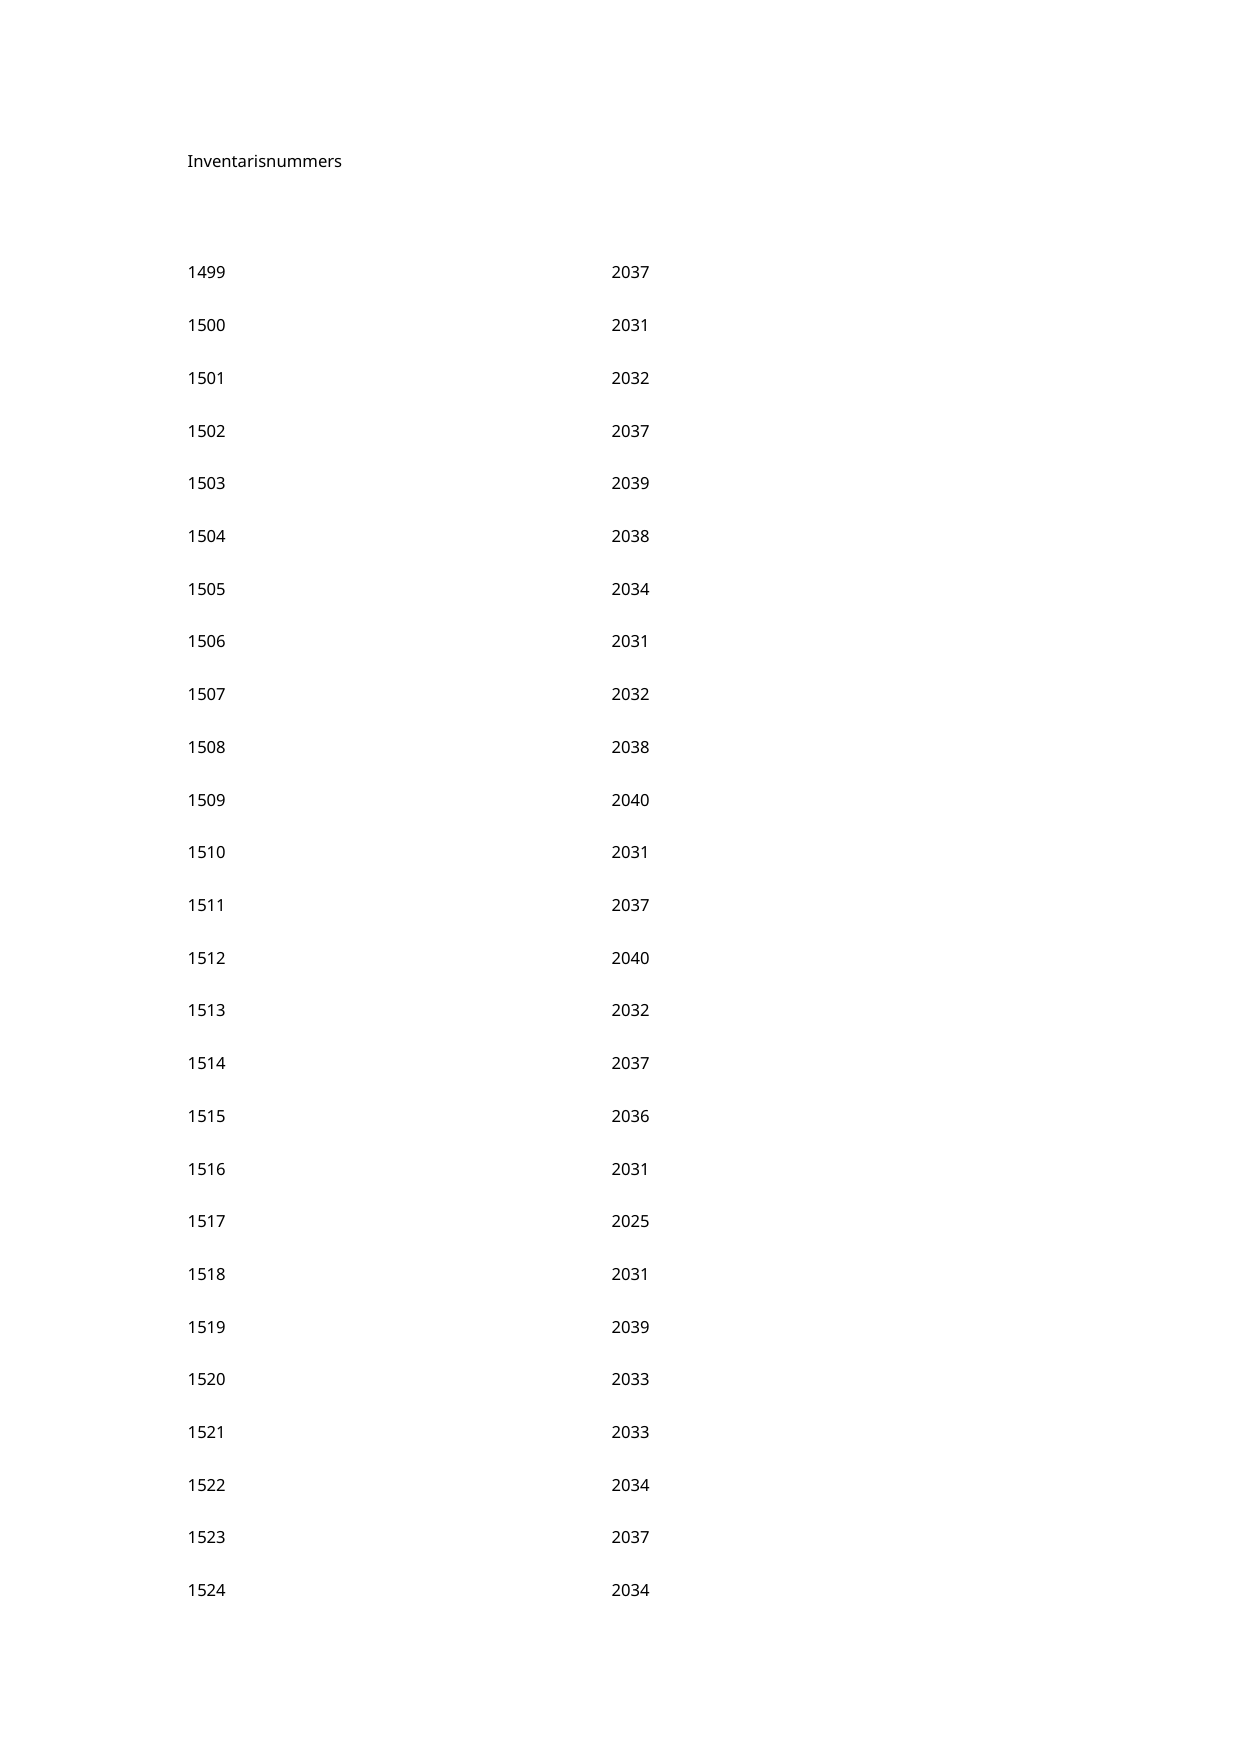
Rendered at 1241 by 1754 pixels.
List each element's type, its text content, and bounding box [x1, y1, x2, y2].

table_cell [611, 209, 1053, 261]
table_cell 2037 [611, 1526, 1053, 1579]
table_cell 1514 [188, 1052, 611, 1104]
table_cell 2039 [611, 1315, 1053, 1368]
table_cell 2037 [611, 261, 1053, 314]
table_cell 2033 [611, 1421, 1053, 1473]
table_cell 1513 [188, 999, 611, 1052]
table_cell 1508 [188, 736, 611, 788]
table_cell 2040 [611, 946, 1053, 999]
table_cell 1519 [188, 1315, 611, 1368]
table_cell 1515 [188, 1105, 611, 1157]
table_cell 1518 [188, 1263, 611, 1315]
table_cell 2031 [611, 841, 1053, 894]
table_cell 1524 [188, 1579, 611, 1602]
table_cell 1499 [188, 261, 611, 314]
table_cell 1516 [188, 1157, 611, 1210]
table_cell 1521 [188, 1421, 611, 1473]
table_cell 1511 [188, 894, 611, 946]
table_cell [188, 209, 611, 261]
table_cell 2037 [611, 419, 1053, 472]
table_cell 2031 [611, 630, 1053, 683]
table_cell 2037 [611, 1052, 1053, 1104]
table_cell 1503 [188, 472, 611, 525]
table_cell 2034 [611, 1579, 1053, 1602]
table_cell 1506 [188, 630, 611, 683]
table_cell 2033 [611, 1368, 1053, 1421]
table_cell 2039 [611, 472, 1053, 525]
table_cell 1501 [188, 367, 611, 419]
table_cell 2032 [611, 683, 1053, 736]
table_cell 2038 [611, 736, 1053, 788]
table_header Inventarisnummers [188, 150, 611, 208]
table_header [611, 150, 1053, 208]
table_cell 1510 [188, 841, 611, 894]
table_cell 1500 [188, 314, 611, 367]
table_cell 1502 [188, 419, 611, 472]
table_cell 2031 [611, 1157, 1053, 1210]
table_cell 1520 [188, 1368, 611, 1421]
table_cell 2032 [611, 367, 1053, 419]
table_cell 2038 [611, 525, 1053, 577]
table_cell 1509 [188, 788, 611, 841]
table_cell 1507 [188, 683, 611, 736]
table_cell 1504 [188, 525, 611, 577]
table_cell 2034 [611, 1474, 1053, 1526]
table_cell 1517 [188, 1210, 611, 1263]
table_cell 2031 [611, 1263, 1053, 1315]
table_cell 2037 [611, 894, 1053, 946]
table_cell 2040 [611, 788, 1053, 841]
table_cell 1505 [188, 578, 611, 630]
table_cell 2034 [611, 578, 1053, 630]
table_cell 2032 [611, 999, 1053, 1052]
table_cell 2025 [611, 1210, 1053, 1263]
table_cell 1523 [188, 1526, 611, 1579]
table_cell 1512 [188, 946, 611, 999]
table_cell 2031 [611, 314, 1053, 367]
table_cell 2036 [611, 1105, 1053, 1157]
table_cell 1522 [188, 1474, 611, 1526]
